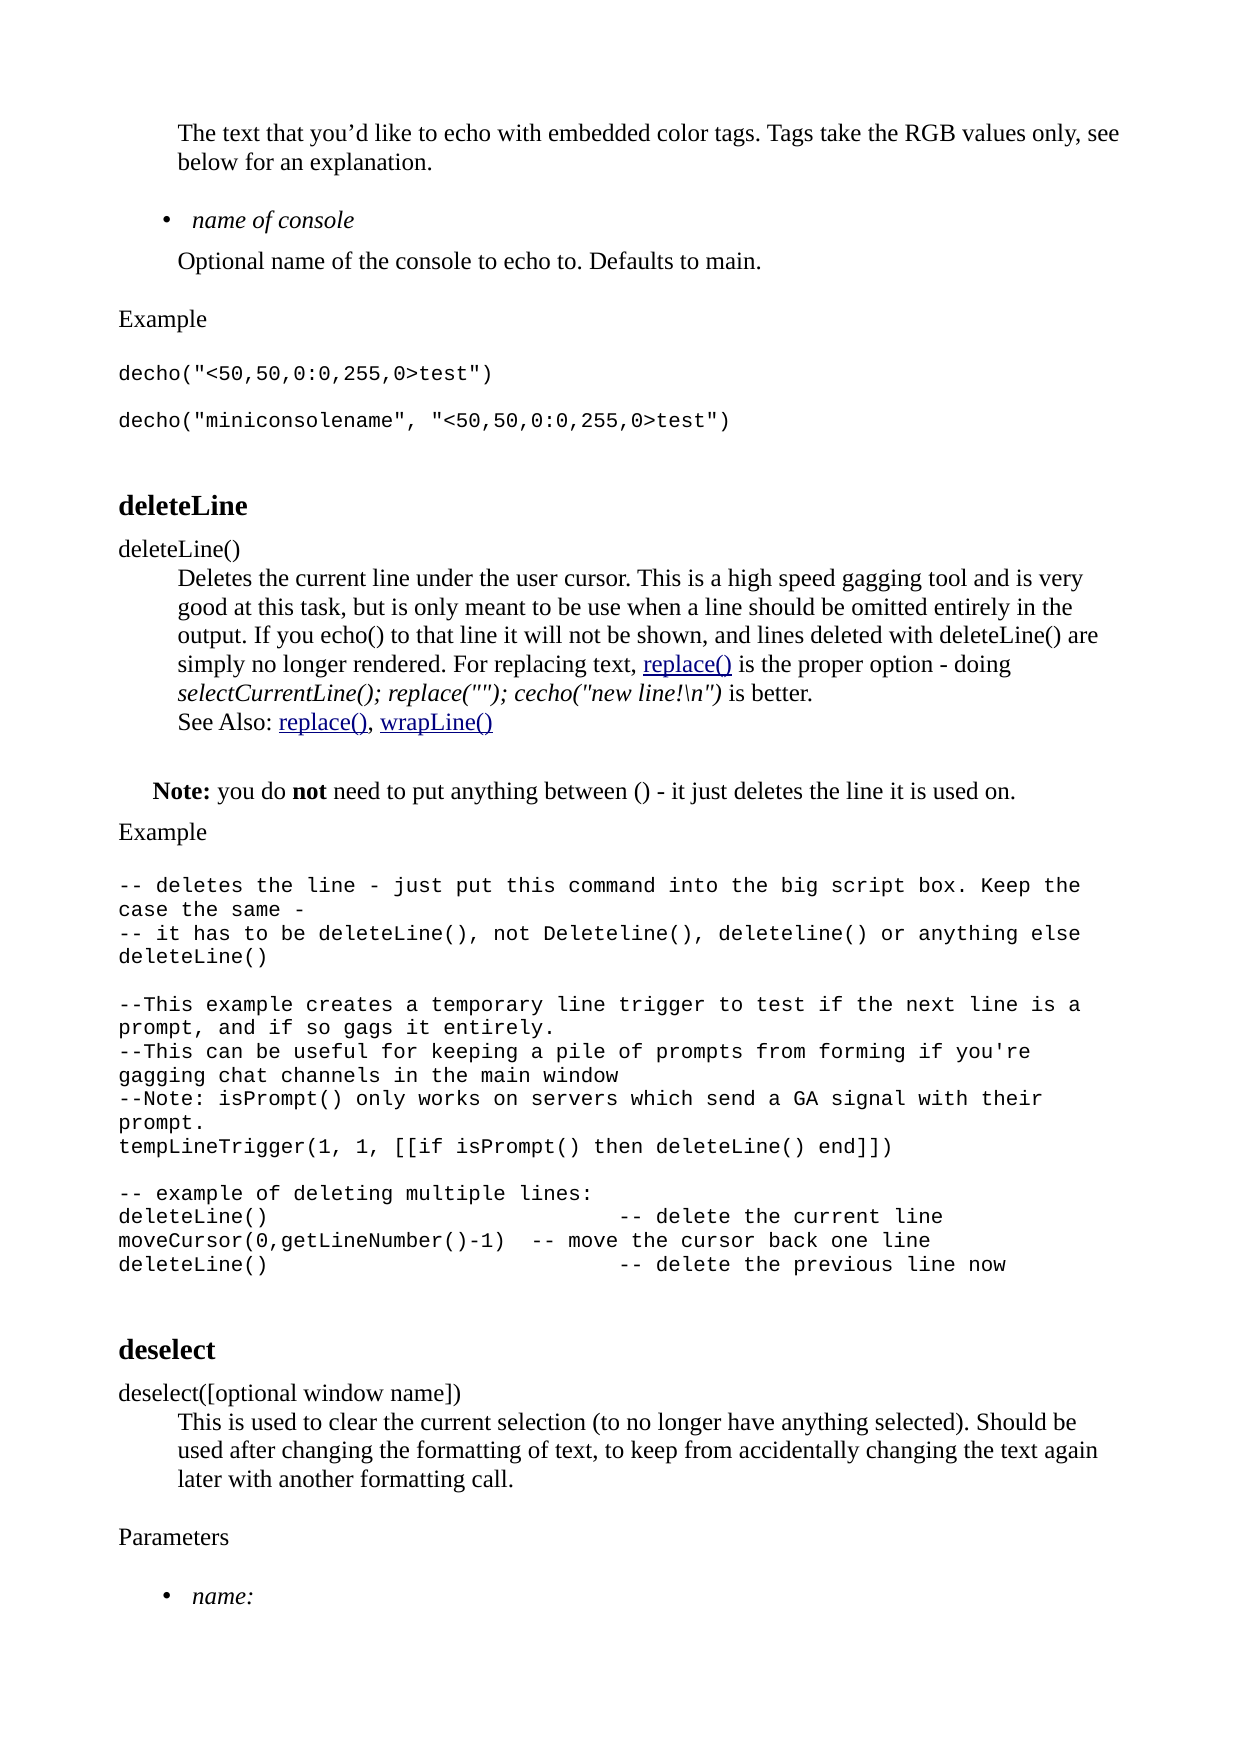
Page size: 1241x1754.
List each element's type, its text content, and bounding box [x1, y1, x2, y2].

subtitle Example [118, 817, 1122, 846]
subtitle deselect([optional window name]) [118, 1378, 1122, 1407]
subtitle Example [118, 304, 1122, 333]
list name: [162, 1581, 1122, 1609]
subtitle Parameters [118, 1522, 1122, 1551]
text decho("<50,50,0:0,255,0>test") [118, 363, 1122, 386]
text -- example of deleting multiple lines: [118, 1183, 1122, 1207]
list See Also: replace(), wrapLine() [177, 707, 1122, 736]
list This is used to clear the current selection (to no longer have anything selected). Should be used after changing the formatting of text, to keep from accidentally changing the text again later with another formatting call. [177, 1407, 1122, 1493]
text moveCursor(0,getLineNumber()-1) -- move the cursor back one line [118, 1230, 1122, 1254]
text tempLineTrigger(1, 1, [[if isPrompt() then deleteLine() end]]) [118, 1136, 1122, 1159]
text -- deletes the line - just put this command into the big script box. Keep the case the same - [118, 876, 1122, 923]
text deleteLine() -- delete the previous line now [118, 1254, 1122, 1277]
text deleteLine() [118, 946, 1122, 970]
list name of console [162, 205, 1122, 234]
text --This example creates a temporary line trigger to test if the next line is a prompt, and if so gags it entirely. [118, 994, 1122, 1041]
subtitle deleteLine() [118, 534, 1122, 563]
text Note: you do not need to put anything between () - it just deletes the line it is used on. [118, 765, 1122, 805]
list The text that you’d like to echo with embedded color tags. Tags take the RGB values only, see below for an explanation. [177, 118, 1122, 176]
list Optional name of the console to echo to. Defaults to main. [177, 246, 1122, 275]
list Deletes the current line under the user cursor. This is a high speed gagging tool and is very good at this task, but is only meant to be use when a line should be omitted entirely in the output. If you echo() to that line it will not be shown, and lines deleted with deleteLine() are simply no longer rendered. For replacing text, replace() is the proper option - doing selectCurrentLine(); replace(""); cecho("new line!\n") is better. [177, 563, 1122, 707]
text decho("miniconsolename", "<50,50,0:0,255,0>test") [118, 410, 1122, 434]
subtitle deleteLine [118, 488, 1122, 522]
text -- it has to be deleteLine(), not Deleteline(), deleteline() or anything else [118, 923, 1122, 946]
text --Note: isPrompt() only works on servers which send a GA signal with their prompt. [118, 1088, 1122, 1136]
text --This can be useful for keeping a pile of prompts from forming if you're gagging chat channels in the main window [118, 1041, 1122, 1088]
subtitle deselect [118, 1332, 1122, 1366]
text deleteLine() -- delete the current line [118, 1207, 1122, 1230]
